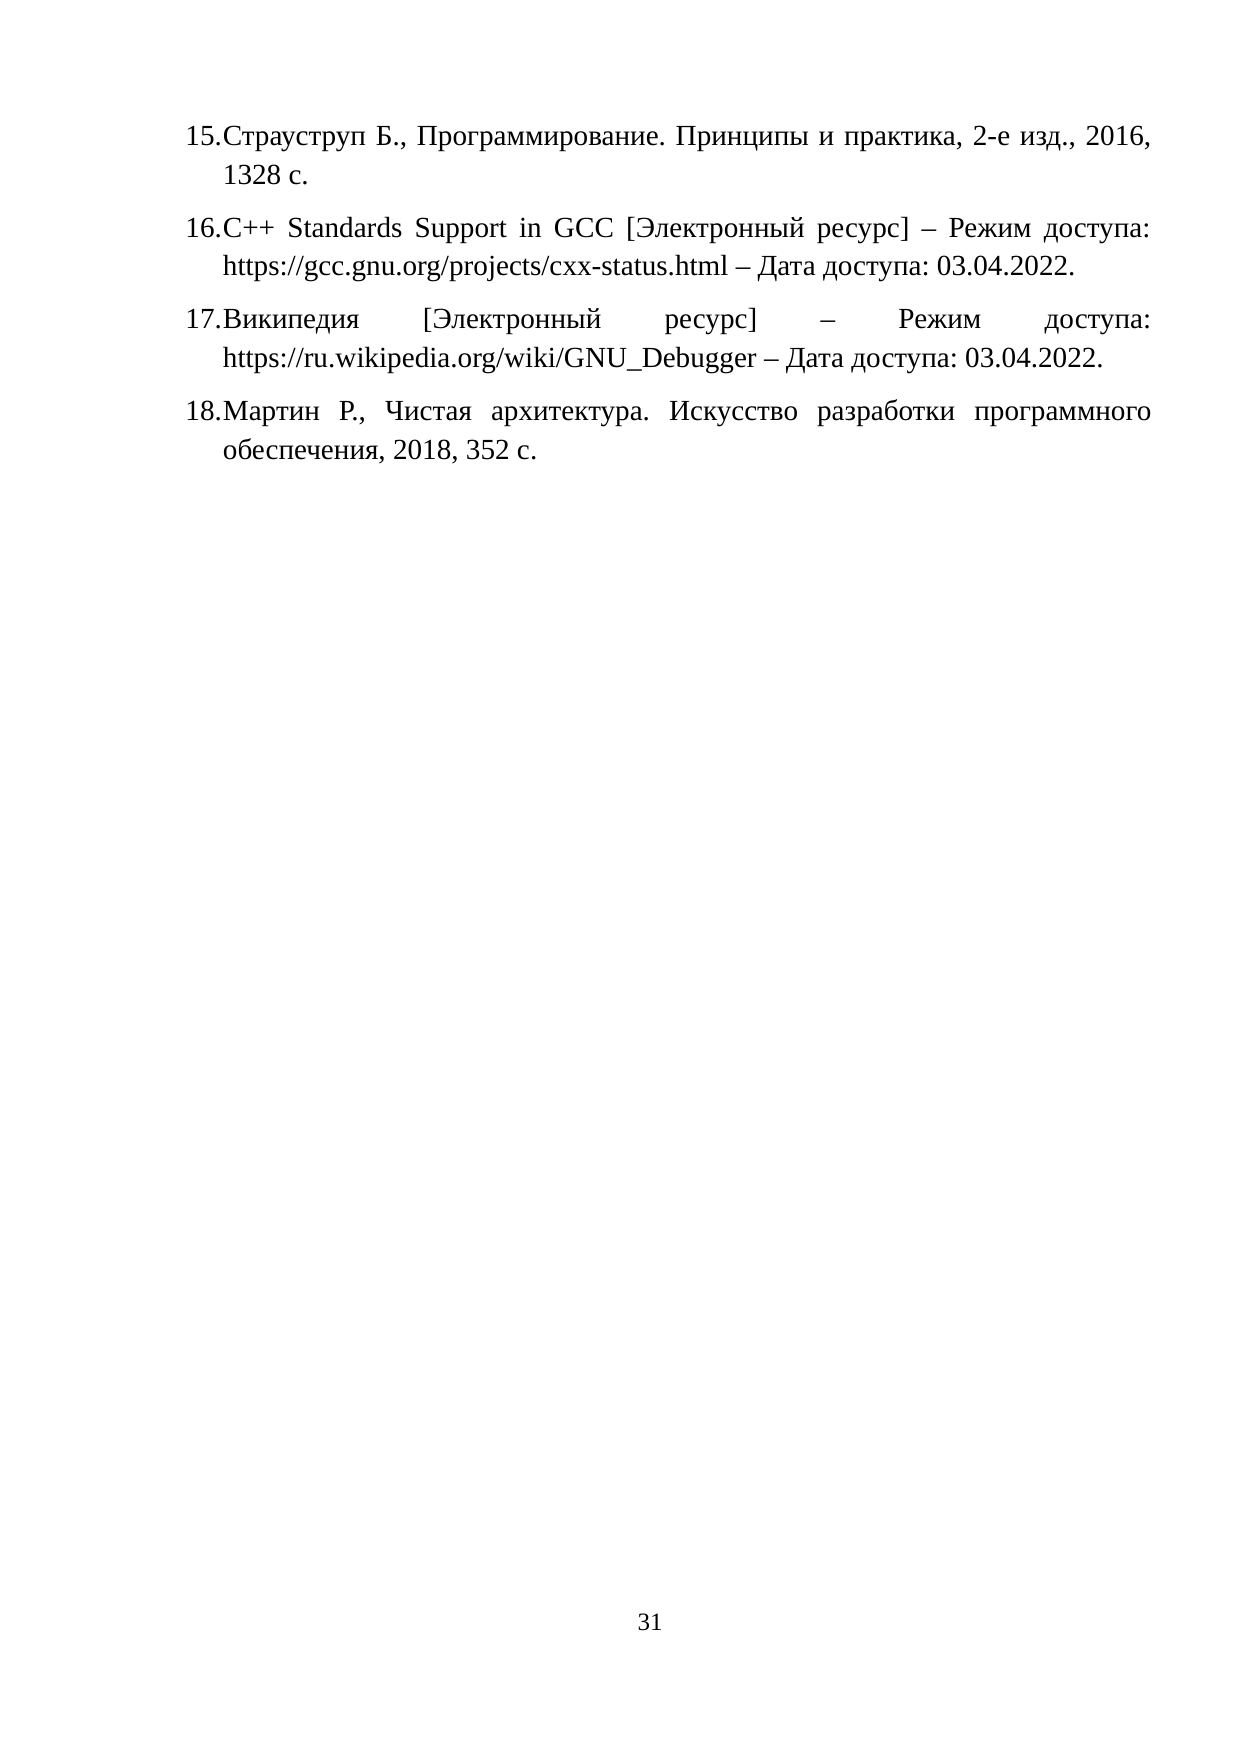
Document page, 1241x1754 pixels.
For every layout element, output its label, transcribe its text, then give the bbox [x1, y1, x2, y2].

list Страуструп Б., Программирование. Принципы и практика, 2-е изд., 2016, 1328 с. [185, 118, 1152, 190]
list Мартин Р., Чистая архитектура. Искусство разработки программного обеспечения, 2018, 352 с. [185, 393, 1152, 465]
list Википедия [Электронный ресурс] – Режим доступа: https://ru.wikipedia.org/wiki/GNU_Debugger – Дата доступа: 03.04.2022. [185, 302, 1152, 374]
list С++ Standards Support in GCC [Электронный ресурс] – Режим доступа: https://gcc.gnu.org/projects/cxx-status.html – Дата доступа: 03.04.2022. [185, 210, 1152, 282]
